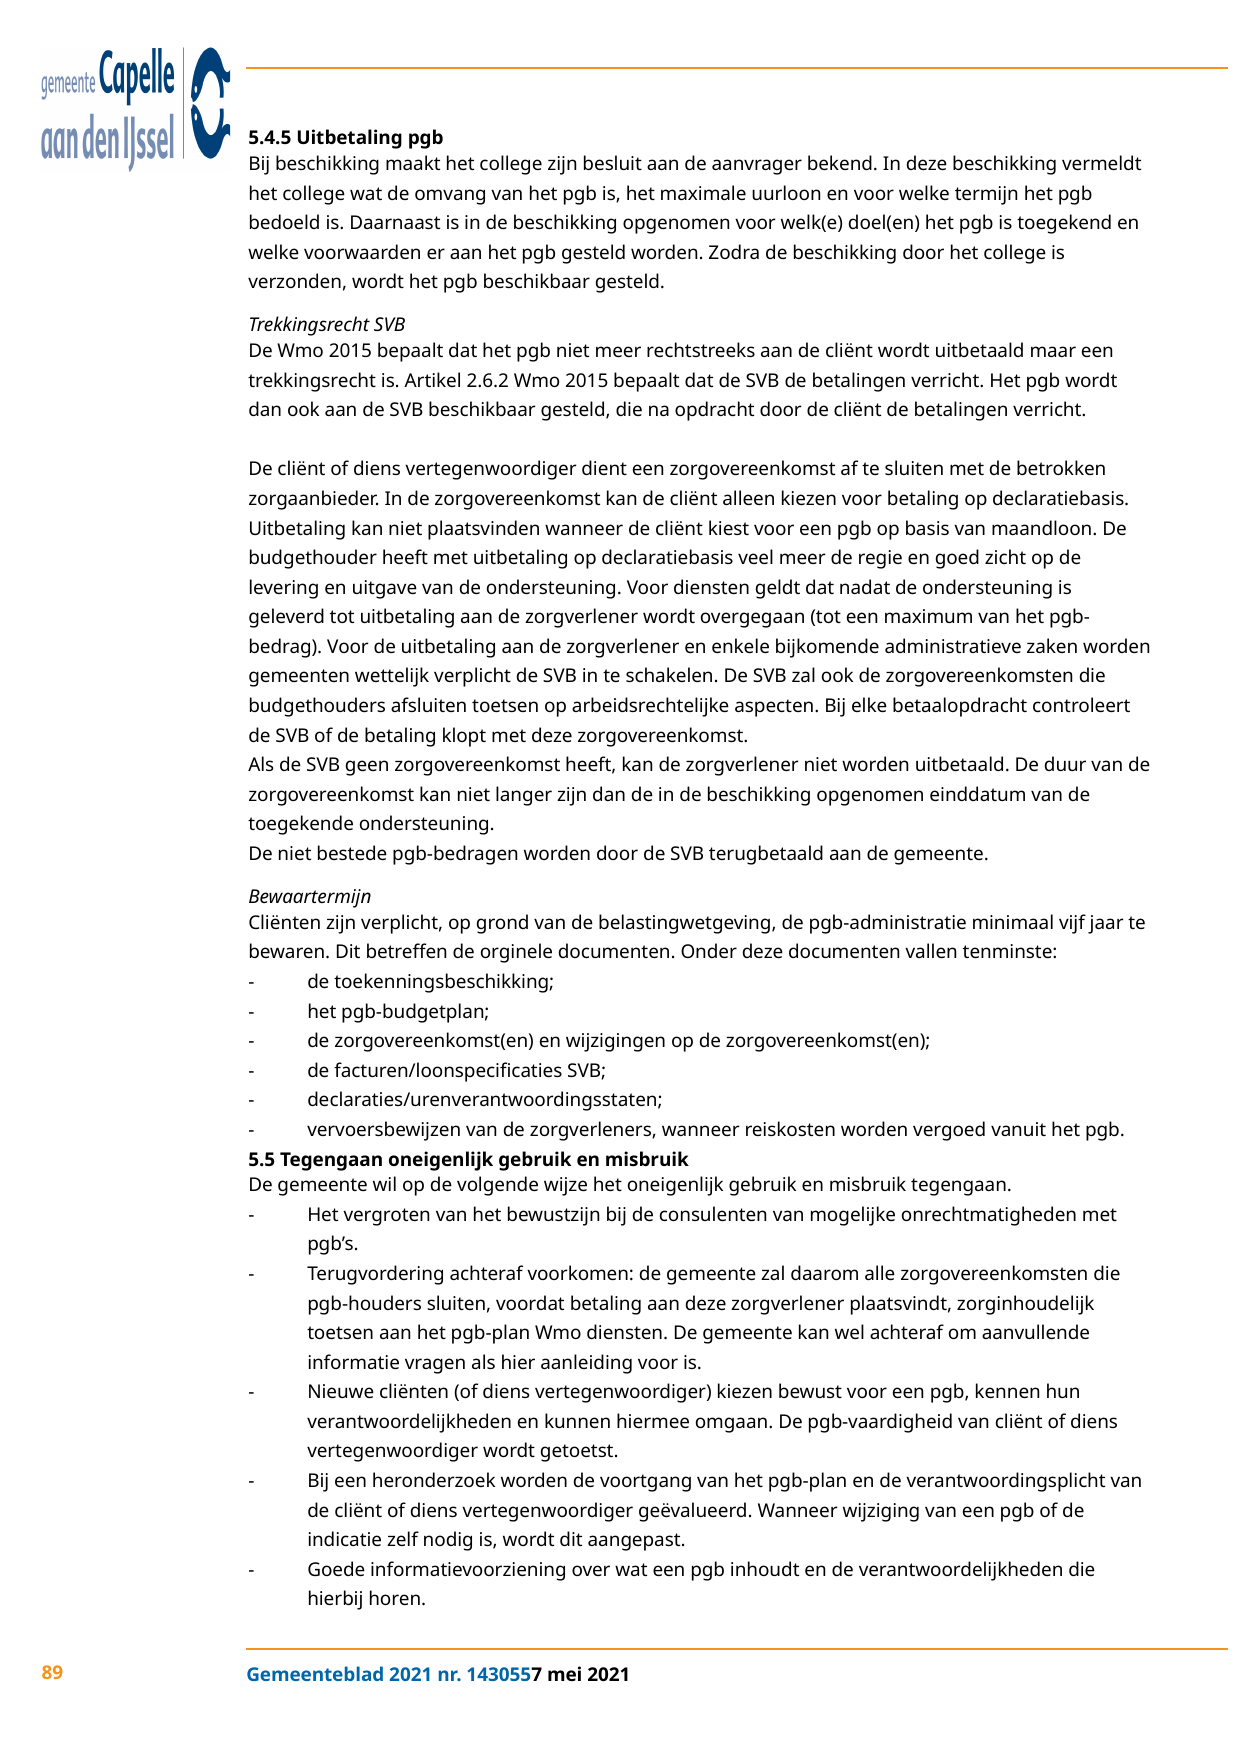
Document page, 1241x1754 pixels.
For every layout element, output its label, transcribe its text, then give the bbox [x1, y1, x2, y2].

list de facturen/loonspecificaties SVB; [248, 1057, 1152, 1083]
list Nieuwe cliënten (of diens vertegenwoordiger) kiezen bewust voor een pgb, kennen hun verantwoordelijkheden en kunnen hiermee omgaan. De pgb-vaardigheid van cliënt of diens vertegenwoordiger wordt getoetst. [248, 1378, 1152, 1463]
text Trekkingsrecht SVB [248, 312, 1152, 337]
list Goede informatievoorziening over wat een pgb inhoudt en de verantwoordelijkheden die hierbij horen. [248, 1556, 1152, 1611]
text 5.4.5 Uitbetaling pgb [248, 124, 1152, 150]
text De gemeente wil op de volgende wijze het oneigenlijk gebruik en misbruik tegengaan. [248, 1171, 1152, 1197]
list de zorgovereenkomst(en) en wijzigingen op de zorgovereenkomst(en); [248, 1027, 1152, 1053]
list declaraties/urenverantwoordingsstaten; [248, 1087, 1152, 1112]
list Bij een heronderzoek worden de voortgang van het pgb-plan en de verantwoordingsplicht van de cliënt of diens vertegenwoordiger geëvalueerd. Wanneer wijziging van een pgb of de indicatie zelf nodig is, wordt dit aangepast. [248, 1467, 1152, 1552]
text Bewaartermijn [248, 883, 1152, 909]
text Cliënten zijn verplicht, op grond van de belastingwetgeving, de pgb-administratie minimaal vijf jaar te bewaren. Dit betreffen de orginele documenten. Onder deze documenten vallen tenminste: [248, 909, 1152, 964]
list vervoersbewijzen van de zorgverleners, wanneer reiskosten worden vergoed vanuit het pgb. [248, 1116, 1152, 1142]
list de toekenningsbeschikking; [248, 968, 1152, 994]
list Het vergroten van het bewustzijn bij de consulenten van mogelijke onrechtmatigheden met pgb’s. [248, 1201, 1152, 1256]
text De Wmo 2015 bepaalt dat het pgb niet meer rechtstreeks aan de cliënt wordt uitbetaald maar een trekkingsrecht is. Artikel 2.6.2 Wmo 2015 bepaalt dat de SVB de betalingen verricht. Het pgb wordt dan ook aan de SVB beschikbaar gesteld, die na opdracht door de cliënt de betalingen verricht. [248, 337, 1152, 422]
text Bij beschikking maakt het college zijn besluit aan de aanvrager bekend. In deze beschikking vermeldt het college wat de omvang van het pgb is, het maximale uurloon en voor welke termijn het pgb bedoeld is. Daarnaast is in de beschikking opgenomen voor welk(e) doel(en) het pgb is toegekend en welke voorwaarden er aan het pgb gesteld worden. Zodra de beschikking door het college is verzonden, wordt het pgb beschikbaar gesteld. [248, 150, 1152, 294]
text Als de SVB geen zorgovereenkomst heeft, kan de zorgverlener niet worden uitbetaald. De duur van de zorgovereenkomst kan niet langer zijn dan de in de beschikking opgenomen einddatum van de toegekende ondersteuning. [248, 751, 1152, 836]
text De niet bestede pgb-bedragen worden door de SVB terugbetaald aan de gemeente. [248, 840, 1152, 866]
list het pgb-budgetplan; [248, 998, 1152, 1023]
picture [41, 47, 231, 172]
text De cliënt of diens vertegenwoordiger dient een zorgovereenkomst af te sluiten met de betrokken zorgaanbieder. In de zorgovereenkomst kan de cliënt alleen kiezen voor betaling op declaratiebasis. Uitbetaling kan niet plaatsvinden wanneer de cliënt kiest voor een pgb op basis van maandloon. De budgethouder heeft met uitbetaling op declaratiebasis veel meer de regie en goed zicht op de levering en uitgave van de ondersteuning. Voor diensten geldt dat nadat de ondersteuning is geleverd tot uitbetaling aan de zorgverlener wordt overgegaan (tot een maximum van het pgb-bedrag). Voor de uitbetaling aan de zorgverlener en enkele bijkomende administratieve zaken worden gemeenten wettelijk verplicht de SVB in te schakelen. De SVB zal ook de zorgovereenkomsten die budgethouders afsluiten toetsen op arbeidsrechtelijke aspecten. Bij elke betaalopdracht controleert de SVB of de betaling klopt met deze zorgovereenkomst. [248, 456, 1152, 748]
list Terugvordering achteraf voorkomen: de gemeente zal daarom alle zorgovereenkomsten die pgb-houders sluiten, voordat betaling aan deze zorgverlener plaatsvindt, zorginhoudelijk toetsen aan het pgb-plan Wmo diensten. De gemeente kan wel achteraf om aanvullende informatie vragen als hier aanleiding voor is. [248, 1260, 1152, 1375]
text 5.5 Tegengaan oneigenlijk gebruik en misbruik [248, 1146, 1152, 1171]
